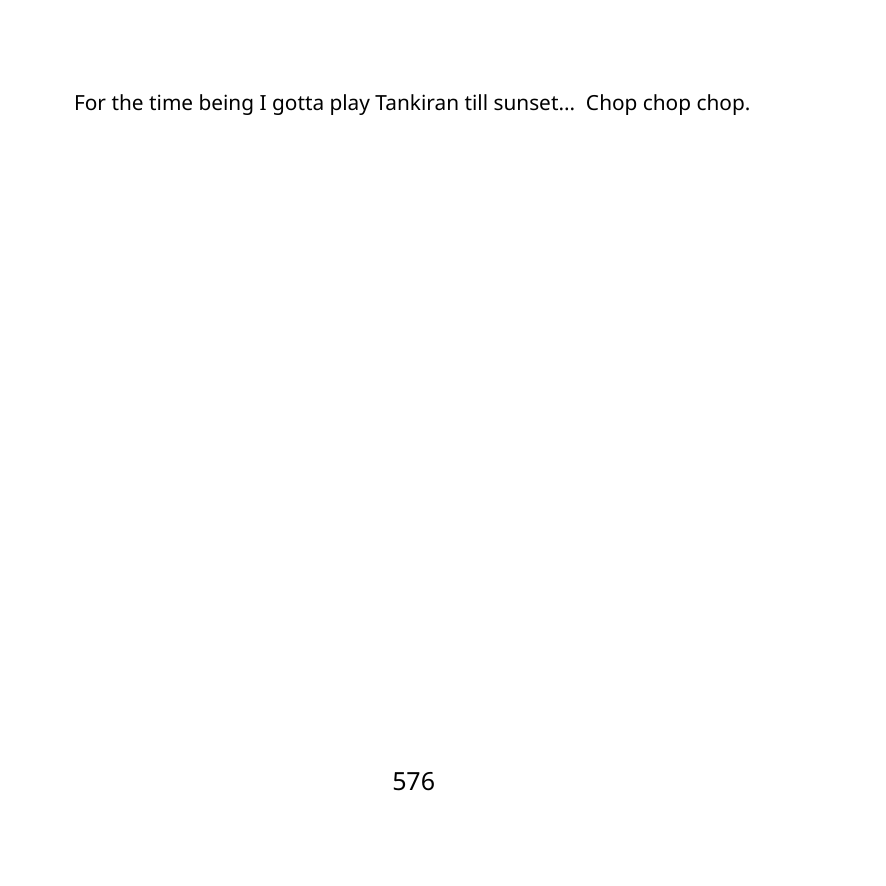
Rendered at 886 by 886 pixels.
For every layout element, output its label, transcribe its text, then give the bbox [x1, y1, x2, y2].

text For the time being I gotta play Tankiran till sunset... Chop chop chop. [59, 88, 768, 117]
